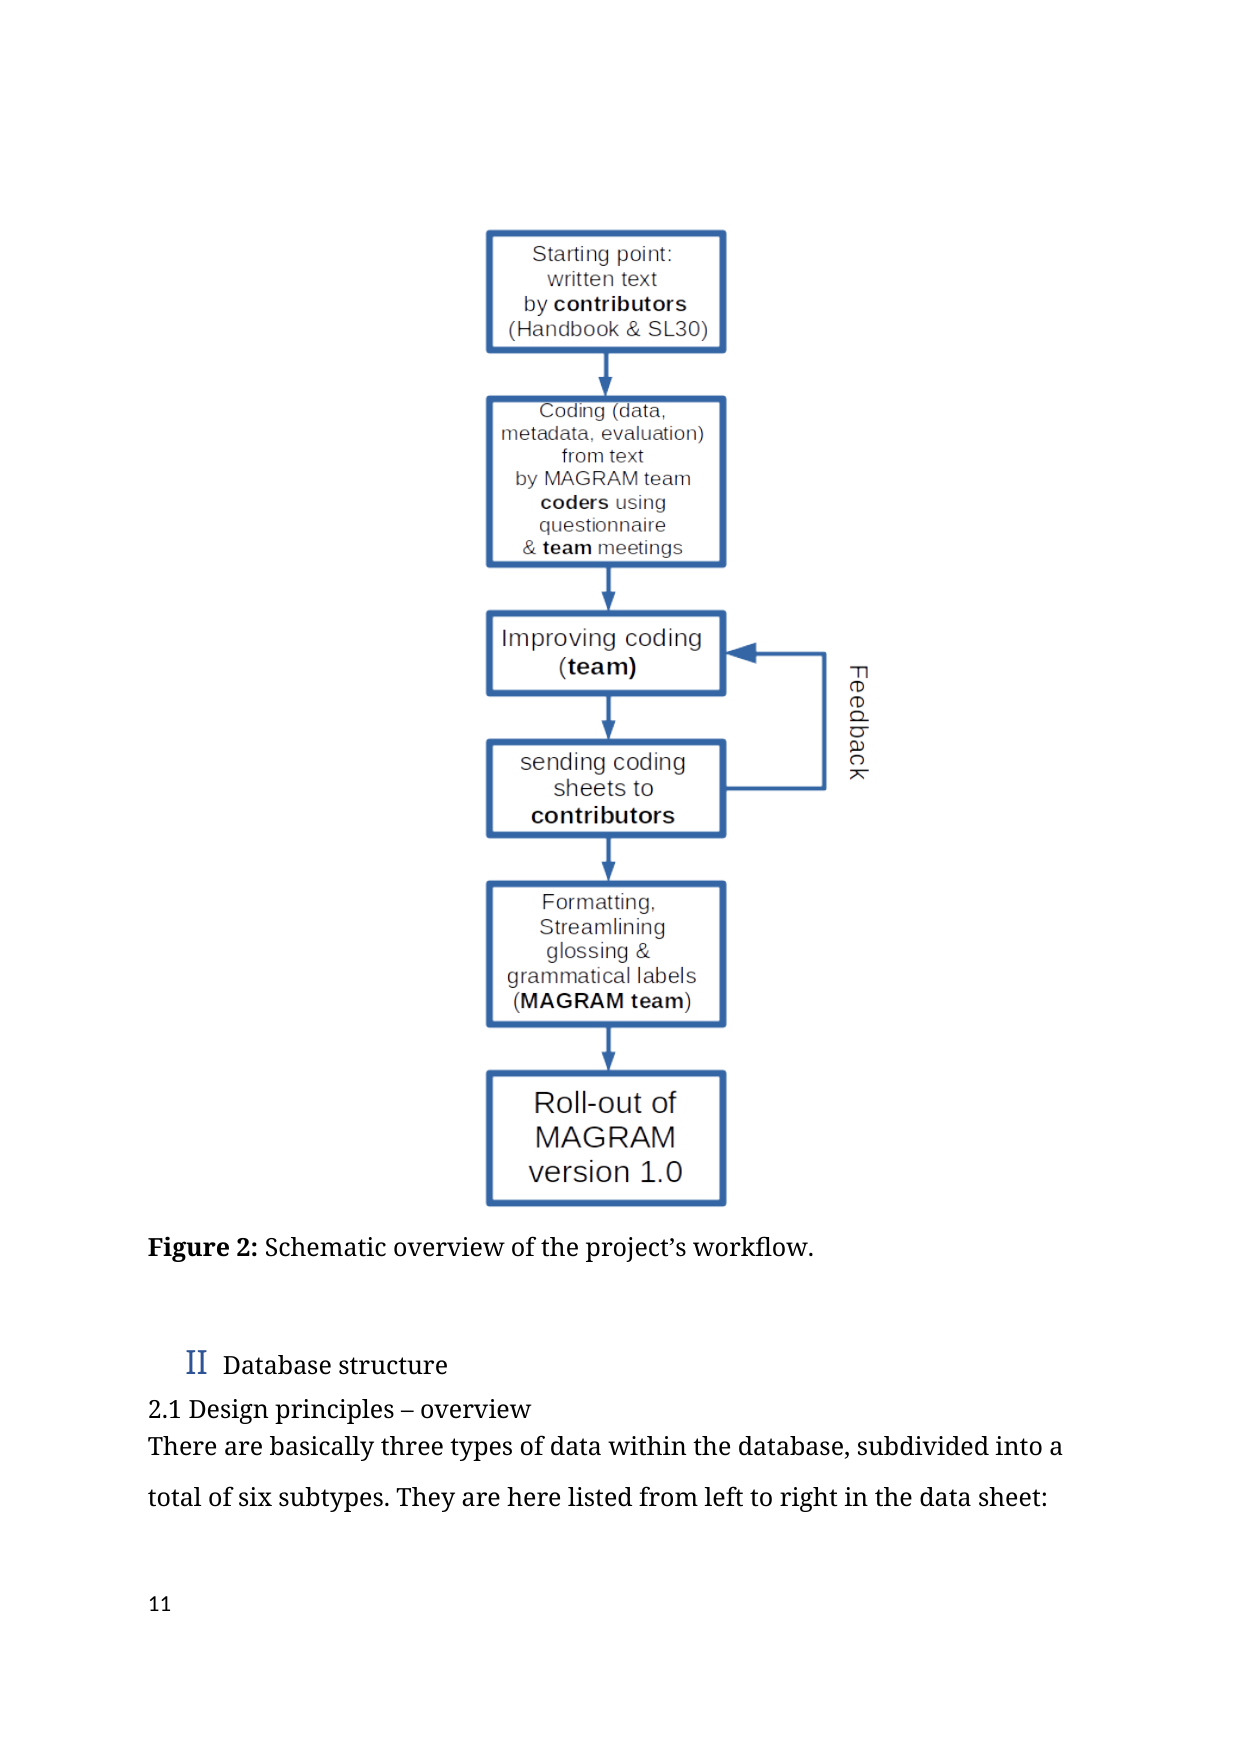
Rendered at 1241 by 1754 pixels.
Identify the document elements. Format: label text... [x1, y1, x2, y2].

subtitle 2.1 Design principles – overview [148, 1392, 1093, 1426]
subtitle Database structure [185, 1338, 1093, 1384]
text Figure 2: Schematic overview of the project’s workflow. [148, 1228, 1093, 1264]
picture [147, 147, 1093, 1228]
text There are basically three types of data within the database, subdivided into a total of six subtypes. They are here listed from left to right in the data sheet: [148, 1428, 1093, 1513]
